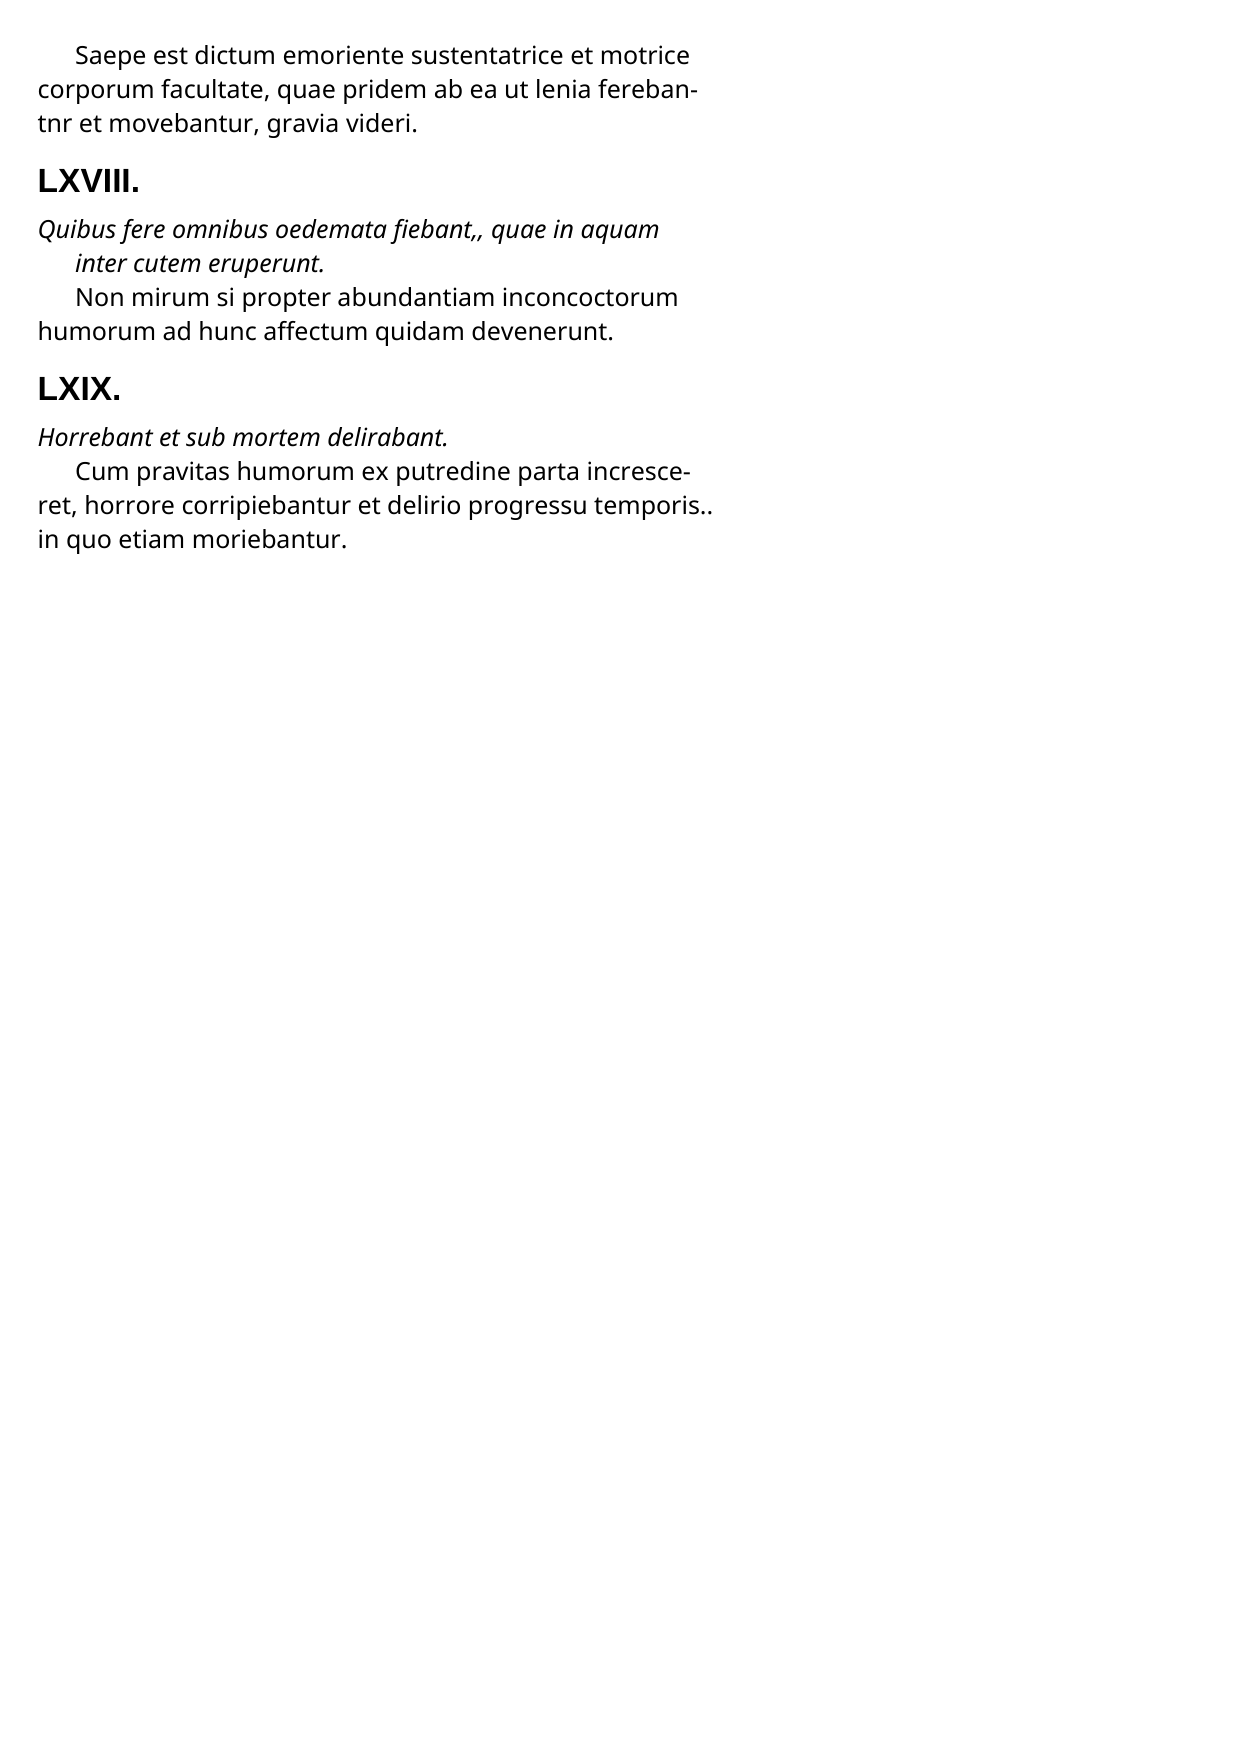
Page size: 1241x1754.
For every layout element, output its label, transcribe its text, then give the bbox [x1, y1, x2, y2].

text Saepe est dictum emoriente sustentatrice et motrice corporum facultate, quae pridem ab ea ut lenia fereban- tnr et movebantur, gravia videri. [37, 37, 1203, 140]
text Cum pravitas humorum ex putredine parta incresce- ret, horrore corripiebantur et delirio progressu temporis.. in quo etiam moriebantur. [37, 454, 1203, 556]
text Quibus fere omnibus oedemata fiebant,, quae in aquam inter cutem eruperunt. [37, 212, 1203, 280]
subtitle LXIX. [37, 369, 1203, 407]
text Non mirum si propter abundantiam inconcoctorum humorum ad hunc affectum quidam devenerunt. [37, 280, 1203, 348]
subtitle LXVIII. [37, 161, 1203, 199]
text Horrebant et sub mortem delirabant. [37, 420, 1203, 454]
